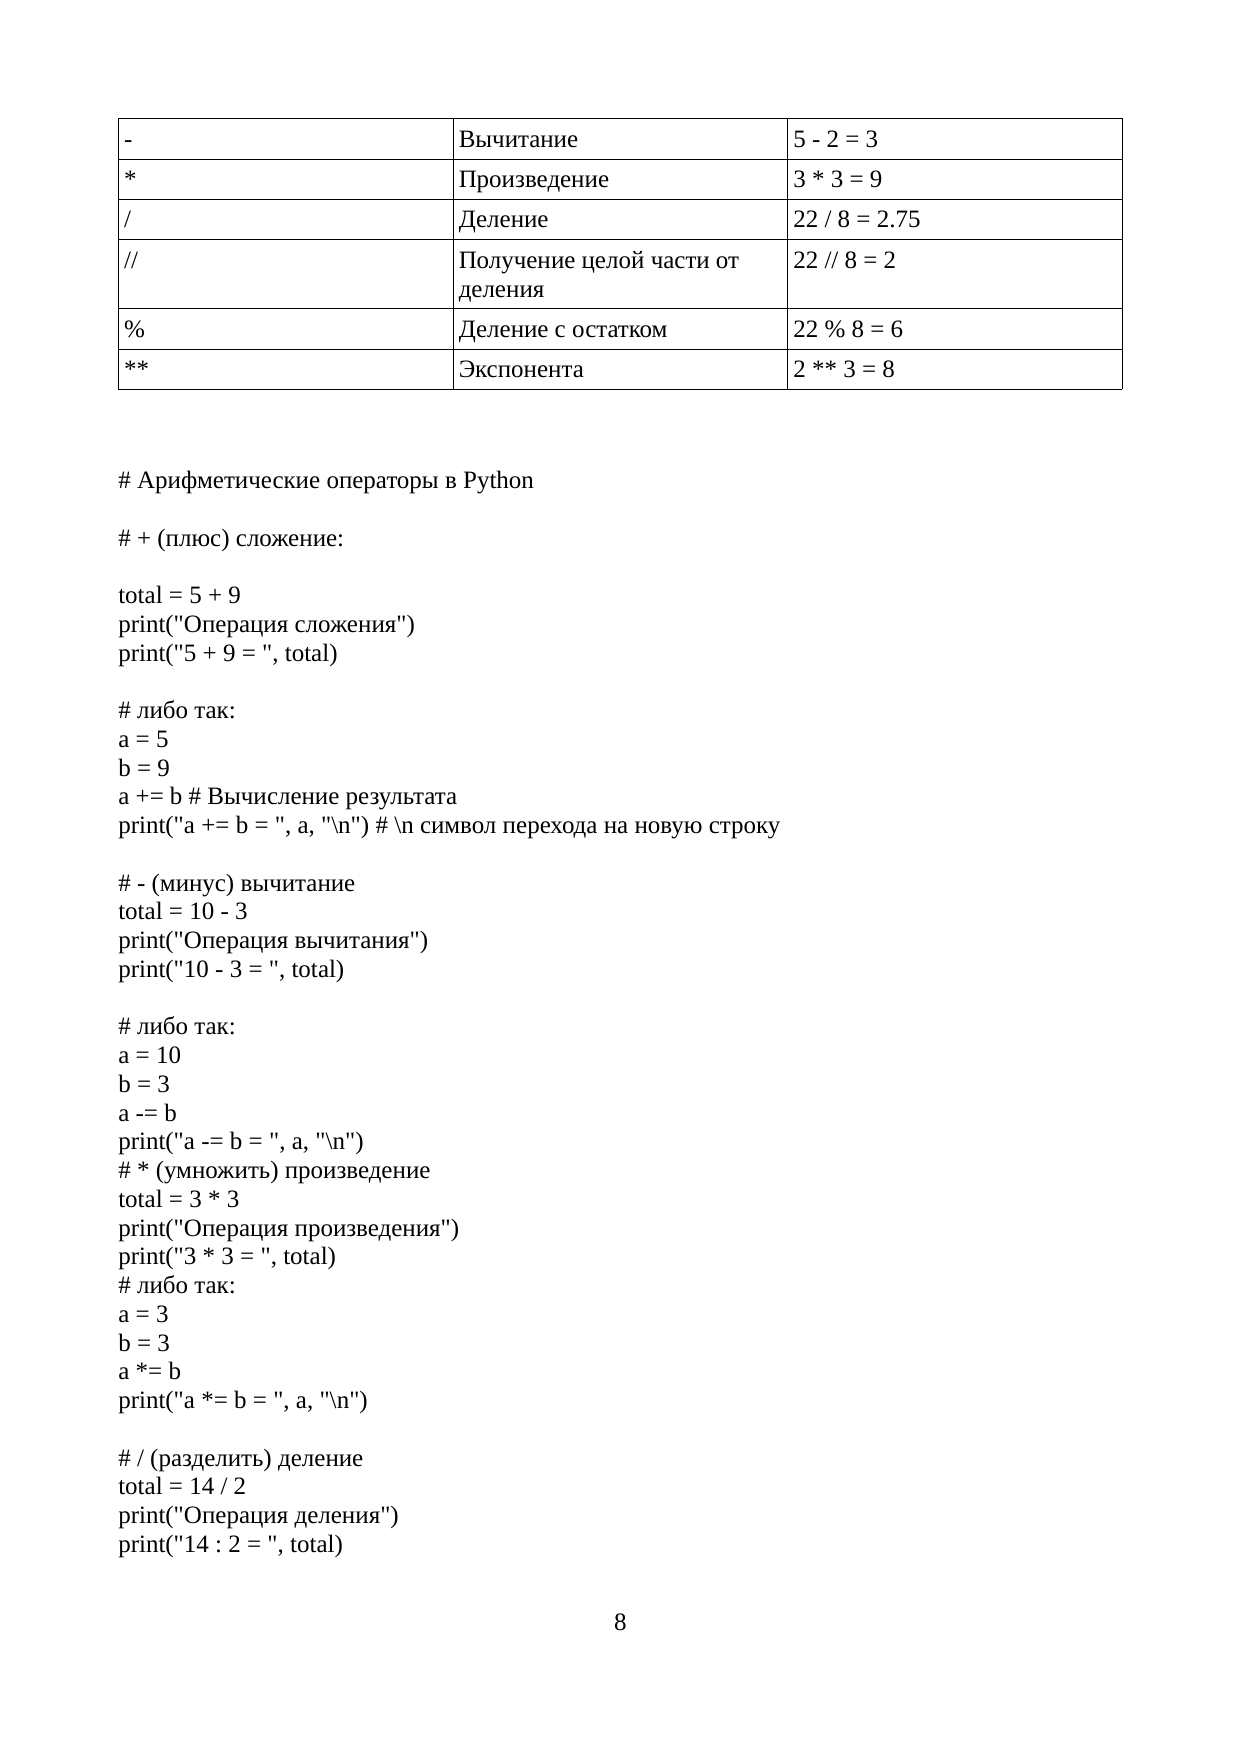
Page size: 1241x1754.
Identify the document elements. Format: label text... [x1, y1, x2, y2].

table_cell Деление [454, 200, 787, 239]
text print("Операция деления") [118, 1500, 1122, 1529]
table_cell 3 * 3 = 9 [788, 160, 1122, 199]
text # либо так: [118, 1011, 1122, 1040]
text # Арифметические операторы в Python [118, 465, 1122, 494]
table_cell Экспонента [454, 350, 787, 389]
text print("a -= b = ", a, "\n") [118, 1126, 1122, 1155]
text # либо так: [118, 695, 1122, 724]
text # * (умножить) произведение [118, 1155, 1122, 1184]
text a *= b [118, 1356, 1122, 1385]
text print("Операция сложения") [118, 609, 1122, 638]
table_cell // [119, 240, 453, 308]
table_cell / [119, 200, 453, 239]
text print("Операция вычитания") [118, 925, 1122, 954]
text total = 3 * 3 [118, 1184, 1122, 1213]
text total = 14 / 2 [118, 1471, 1122, 1500]
text print("10 - 3 = ", total) [118, 954, 1122, 983]
text print("Операция произведения") [118, 1213, 1122, 1241]
table_cell * [119, 160, 453, 199]
text b = 3 [118, 1069, 1122, 1098]
table_cell Получение целой части от деления [454, 240, 787, 308]
table_cell Вычитание [454, 119, 787, 158]
text a -= b [118, 1098, 1122, 1126]
text total = 5 + 9 [118, 580, 1122, 609]
text total = 10 - 3 [118, 896, 1122, 925]
text b = 9 [118, 753, 1122, 781]
table_cell 22 % 8 = 6 [788, 309, 1122, 348]
text print("5 + 9 = ", total) [118, 638, 1122, 666]
text # / (разделить) деление [118, 1443, 1122, 1471]
table_cell Произведение [454, 160, 787, 199]
text print("3 * 3 = ", total) [118, 1241, 1122, 1270]
table_cell 2 ** 3 = 8 [788, 350, 1122, 389]
table_cell 5 - 2 = 3 [788, 119, 1122, 158]
text # + (плюс) сложение: [118, 523, 1122, 551]
table_cell - [119, 119, 453, 158]
text a = 3 [118, 1299, 1122, 1328]
text b = 3 [118, 1328, 1122, 1356]
text a += b # Вычисление результата [118, 781, 1122, 810]
text print("a += b = ", a, "\n") # \n символ перехода на новую строку [118, 810, 1122, 839]
text # либо так: [118, 1270, 1122, 1299]
text print("a *= b = ", a, "\n") [118, 1385, 1122, 1414]
table_cell 22 // 8 = 2 [788, 240, 1122, 308]
text print("14 : 2 = ", total) [118, 1529, 1122, 1558]
table_cell 22 / 8 = 2.75 [788, 200, 1122, 239]
text a = 5 [118, 724, 1122, 753]
table_cell Деление с остатком [454, 309, 787, 348]
table_cell ** [119, 350, 453, 389]
table_cell % [119, 309, 453, 348]
text a = 10 [118, 1040, 1122, 1069]
text # - (минус) вычитание [118, 868, 1122, 896]
